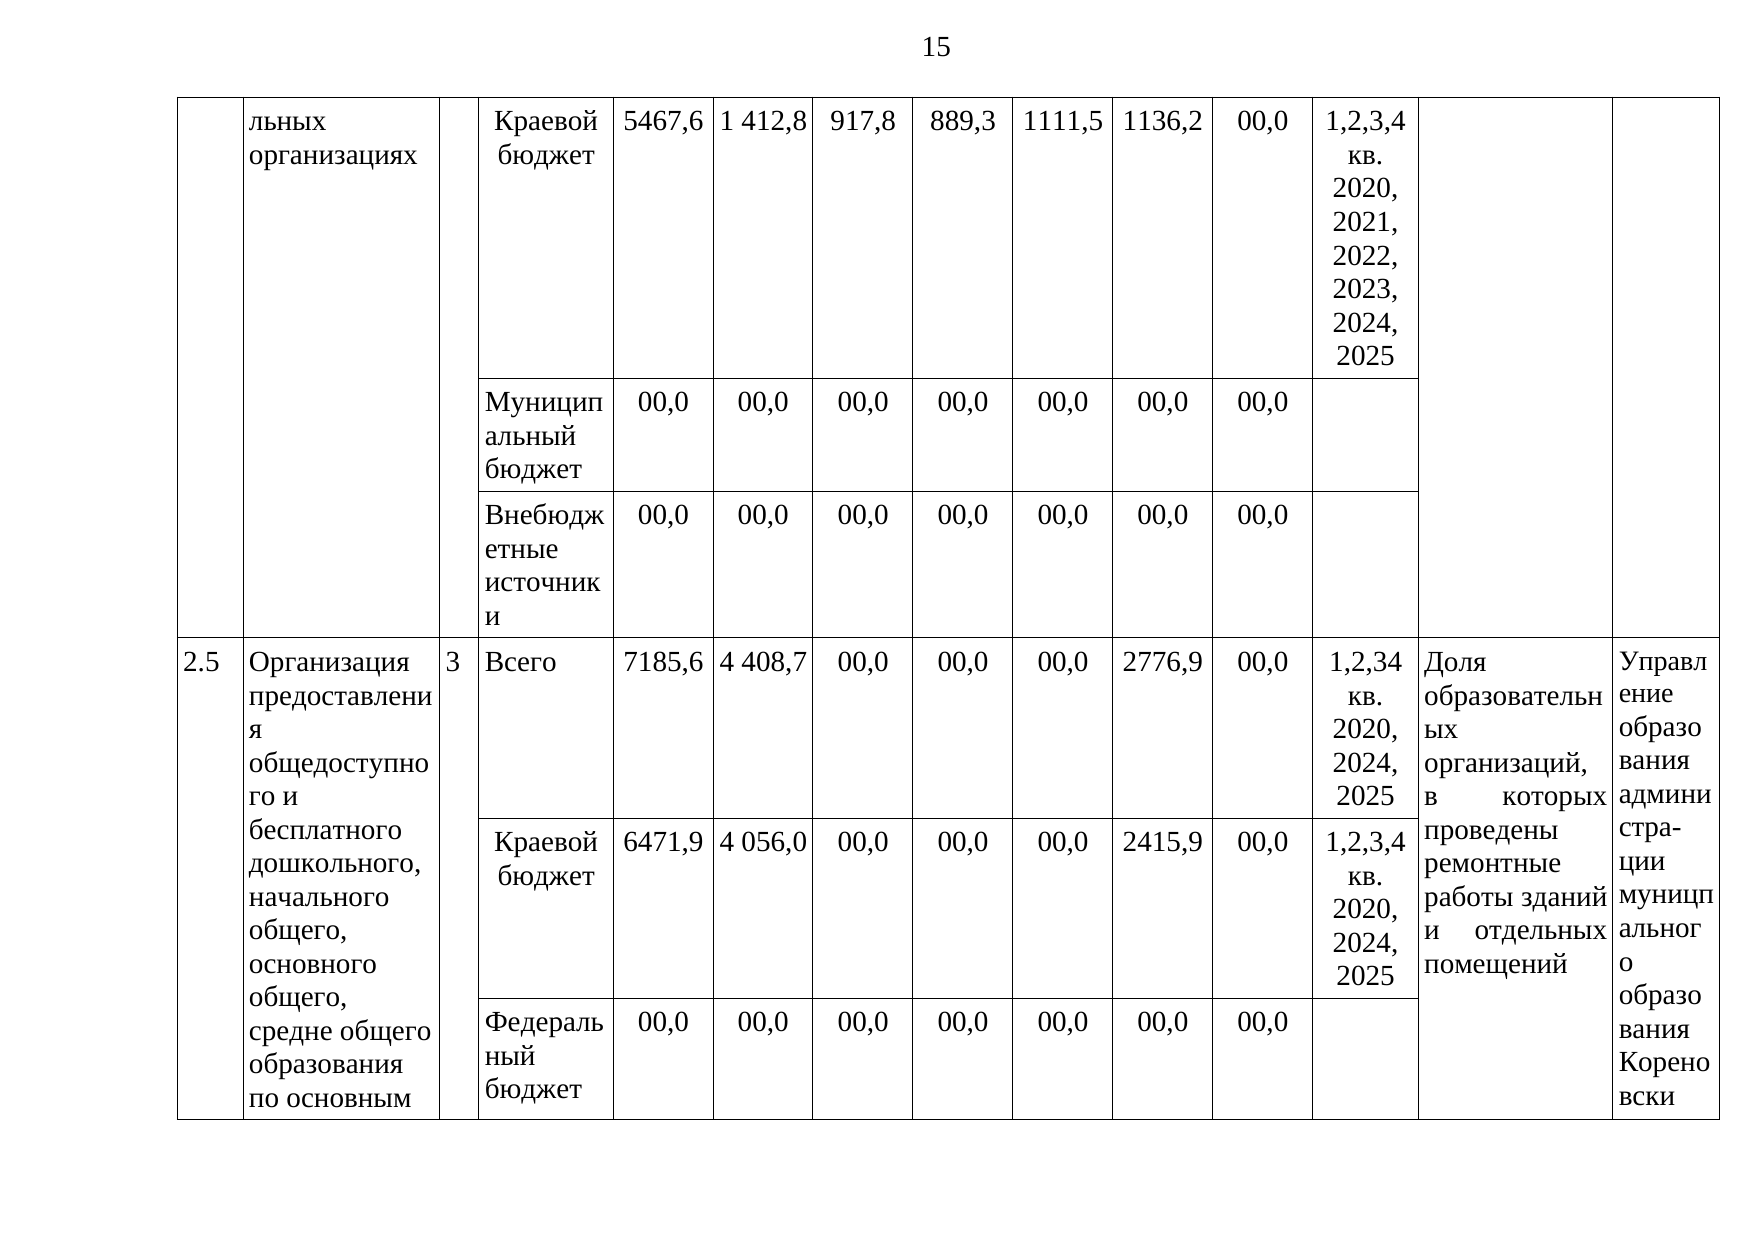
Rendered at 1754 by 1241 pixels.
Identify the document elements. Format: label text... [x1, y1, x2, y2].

table_cell 00,0 [913, 819, 1012, 998]
table_cell 1,2,3,4 кв. 2020, 2024, 2025 [1313, 819, 1418, 998]
table_cell Внебюджетные источники [479, 492, 613, 637]
table_cell 00,0 [1213, 379, 1312, 491]
table_cell 00,0 [813, 492, 912, 637]
table_cell 3 [440, 638, 478, 1119]
table_cell Всего [479, 638, 613, 817]
table_header 1111,5 [1013, 98, 1112, 377]
table_cell 4 408,7 [714, 638, 812, 817]
table_cell [1313, 379, 1418, 491]
table_cell 00,0 [714, 379, 812, 491]
table_header 1,2,3,4 кв. 2020, 2021, 2022, 2023, 2024, 2025 [1313, 98, 1418, 377]
table_cell 00,0 [913, 999, 1012, 1119]
table_cell 00,0 [1213, 819, 1312, 998]
table_cell [1313, 492, 1418, 637]
table_header 1 412,8 [714, 98, 812, 377]
table_header [178, 98, 243, 637]
table_cell 00,0 [1113, 999, 1212, 1119]
table_cell 2415,9 [1113, 819, 1212, 998]
table_cell 4 056,0 [714, 819, 812, 998]
table_cell 00,0 [813, 819, 912, 998]
table_cell 00,0 [913, 379, 1012, 491]
table_cell 00,0 [1113, 492, 1212, 637]
table_header 5467,6 [614, 98, 713, 377]
table_cell 00,0 [1013, 819, 1112, 998]
text 15 [177, 29, 1695, 63]
table_cell 00,0 [714, 492, 812, 637]
table_header 889,3 [913, 98, 1012, 377]
table_cell Краевой бюджет [479, 819, 613, 998]
table_cell Управление образования администра- ции муницпального образования Кореновски [1613, 638, 1719, 1119]
table_header [440, 98, 478, 637]
table_cell 00,0 [714, 999, 812, 1119]
table_cell 00,0 [913, 638, 1012, 817]
table_cell 00,0 [614, 999, 713, 1119]
table_cell 00,0 [1213, 638, 1312, 817]
table_cell 00,0 [1213, 492, 1312, 637]
table_cell Федеральный бюджет [479, 999, 613, 1119]
table_cell 1,2,34 кв. 2020, 2024, 2025 [1313, 638, 1418, 817]
table_cell Организация предоставления общедоступного и бесплатного дошкольного, начального общего, основного общего, средне общего образования по основным общ [244, 638, 439, 1119]
table_cell 00,0 [1113, 379, 1212, 491]
table_cell 00,0 [1013, 379, 1112, 491]
table_cell 6471,9 [614, 819, 713, 998]
table_cell 00,0 [1213, 999, 1312, 1119]
table_cell 2.5 [178, 638, 243, 1119]
table_cell 00,0 [813, 999, 912, 1119]
table_header [1419, 98, 1612, 637]
table_header Краевой бюджет [479, 98, 613, 377]
table_cell 00,0 [913, 492, 1012, 637]
table_cell 00,0 [813, 638, 912, 817]
table_header [1613, 98, 1719, 637]
table_cell 7185,6 [614, 638, 713, 817]
table_cell 00,0 [1013, 638, 1112, 817]
table_cell 00,0 [1013, 999, 1112, 1119]
table_cell Муниципальный бюджет [479, 379, 613, 491]
table_header 917,8 [813, 98, 912, 377]
table_cell [1313, 999, 1418, 1119]
table_header льных организациях [244, 98, 439, 637]
table_cell 2776,9 [1113, 638, 1212, 817]
table_cell 00,0 [1013, 492, 1112, 637]
table_cell Доля образовательных организаций, в которых проведены ремонтные работы зданий и отдельных помещений [1419, 638, 1612, 1119]
table_header 00,0 [1213, 98, 1312, 377]
table_cell 00,0 [813, 379, 912, 491]
table_cell 00,0 [614, 379, 713, 491]
table_header 1136,2 [1113, 98, 1212, 377]
table_cell 00,0 [614, 492, 713, 637]
